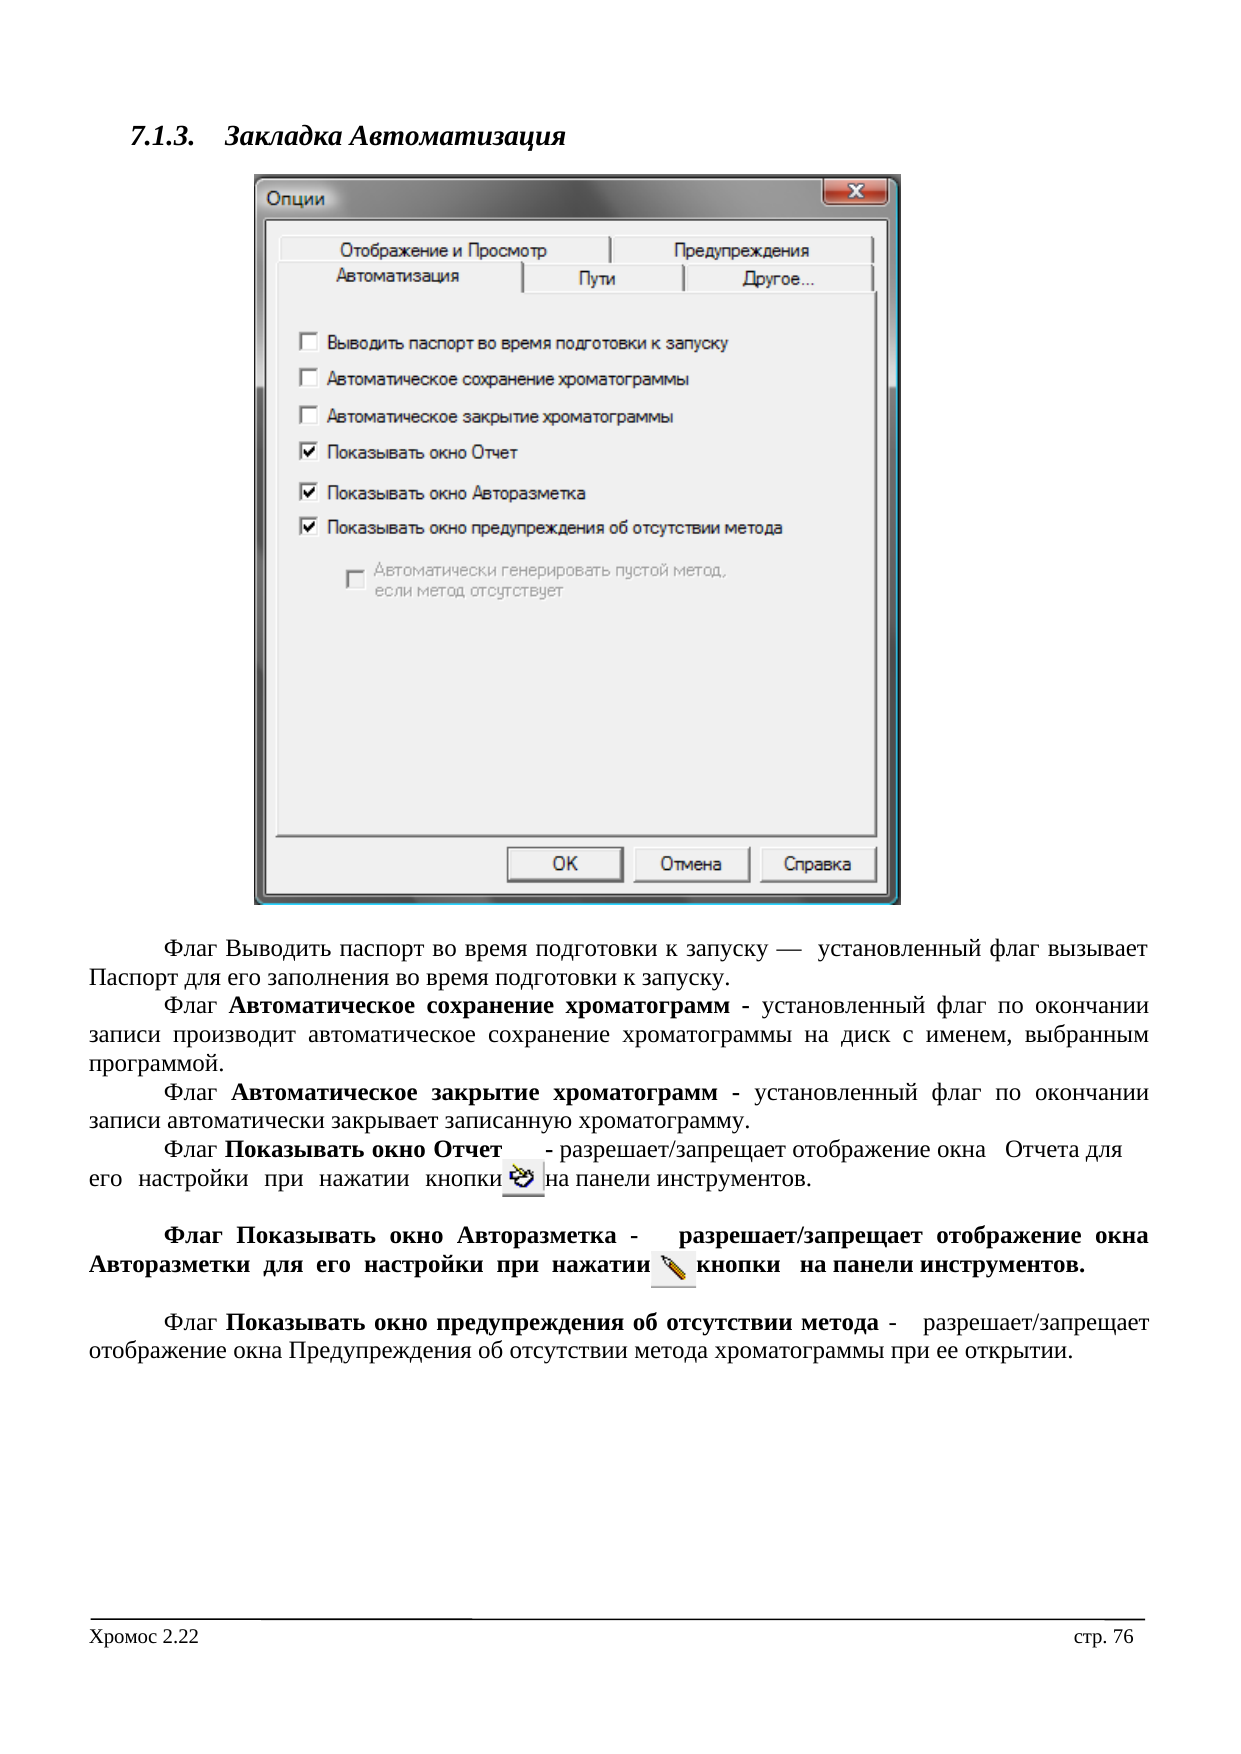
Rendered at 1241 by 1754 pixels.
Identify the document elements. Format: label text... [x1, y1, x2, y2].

text на панели инструментов. [545, 1163, 1149, 1192]
picture [651, 1251, 697, 1288]
text Флаг Показывать окно Авторазметка - разрешает/запрещает отображение окна Авторазметки для его настройки при нажатии кнопки на панели инструментов. [88, 1221, 1149, 1278]
text Флаг Показывать окно Отчет - разрешает/запрещает отображение окна Отчета для [88, 1134, 1149, 1163]
text Флаг Выводить паспорт во время подготовки к запуску — установленный флаг вызывает Паспорт для его заполнения во время подготовки к запуску. [88, 933, 1149, 991]
text его настройки при нажатии кнопки [88, 1163, 502, 1192]
picture [502, 1159, 545, 1197]
text Флаг Показывать окно предупреждения об отсутствии метода - разрешает/запрещает отображение окна Предупреждения об отсутствии метода хроматограммы при ее открытии. [88, 1307, 1149, 1364]
subtitle Закладка Автоматизация [130, 118, 1149, 152]
picture [254, 174, 901, 905]
text Флаг Автоматическое закрытие хроматограмм - установленный флаг по окончании записи автоматически закрывает записанную хроматограмму. [88, 1077, 1149, 1134]
text Флаг Автоматическое сохранение хроматограмм - установленный флаг по окончании записи производит автоматическое сохранение хроматограммы на диск с именем, выбранным программой. [88, 991, 1149, 1077]
